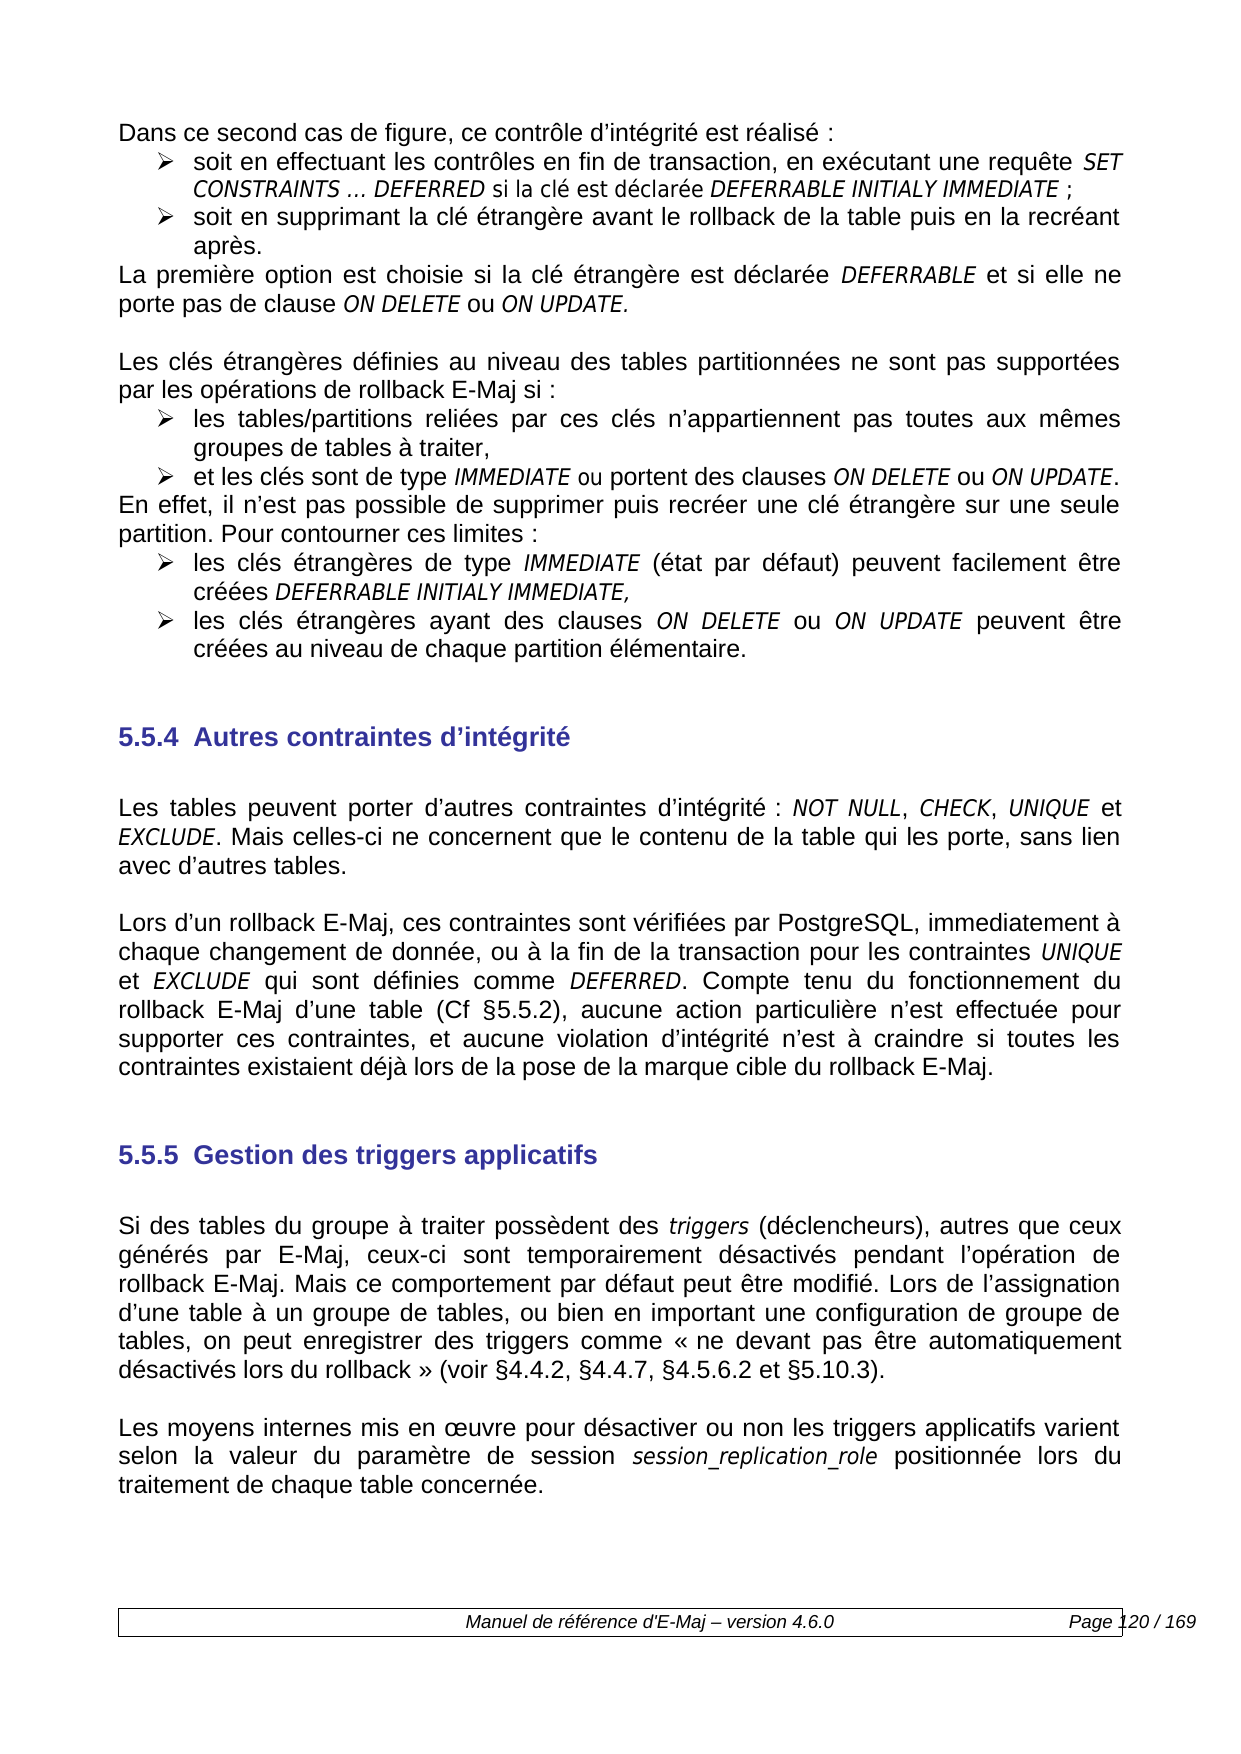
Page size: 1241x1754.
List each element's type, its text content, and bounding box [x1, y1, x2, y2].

list soit en supprimant la clé étrangère avant le rollback de la table puis en la recréant après. [156, 202, 1122, 260]
text La première option est choisie si la clé étrangère est déclarée DEFERRABLE et si elle ne porte pas de clause ON DELETE ou ON UPDATE. [118, 260, 1122, 318]
text Si des tables du groupe à traiter possèdent des triggers (déclencheurs), autres que ceux générés par E-Maj, ceux-ci sont temporairement désactivés pendant l’opération de rollback E-Maj. Mais ce comportement par défaut peut être modifié. Lors de l’assignation d’une table à un groupe de tables, ou bien en important une configuration de groupe de tables, on peut enregistrer des triggers comme « ne devant pas être automatiquement désactivés lors du rollback » (voir §4.4.2, §4.4.7, §4.5.6.2 et §5.10.3). [118, 1211, 1122, 1384]
text Les clés étrangères définies au niveau des tables partitionnées ne sont pas supportées par les opérations de rollback E-Maj si : [118, 346, 1122, 404]
text En effet, il n’est pas possible de supprimer puis recréer une clé étrangère sur une seule partition. Pour contourner ces limites : [118, 490, 1122, 548]
list les clés étrangères ayant des clauses ON DELETE ou ON UPDATE peuvent être créées au niveau de chaque partition élémentaire. [156, 606, 1122, 663]
list et les clés sont de type IMMEDIATE ou portent des clauses ON DELETE ou ON UPDATE. [156, 462, 1122, 490]
text Dans ce second cas de figure, ce contrôle d’intégrité est réalisé : [118, 118, 1122, 147]
list les tables/partitions reliées par ces clés n’appartiennent pas toutes aux mêmes groupes de tables à traiter, [156, 404, 1122, 462]
subtitle Gestion des triggers applicatifs [118, 1139, 1122, 1170]
text Les moyens internes mis en œuvre pour désactiver ou non les triggers applicatifs varient selon la valeur du paramètre de session session_replication_role positionnée lors du traitement de chaque table concernée. [118, 1412, 1122, 1499]
list soit en effectuant les contrôles en fin de transaction, en exécutant une requête SET CONSTRAINTS … DEFERRED si la clé est déclarée DEFERRABLE INITIALY IMMEDIATE ; [156, 147, 1122, 202]
list les clés étrangères de type IMMEDIATE (état par défaut) peuvent facilement être créées DEFERRABLE INITIALY IMMEDIATE, [156, 548, 1122, 606]
text Lors d’un rollback E-Maj, ces contraintes sont vérifiées par PostgreSQL, immediatement à chaque changement de donnée, ou à la fin de la transaction pour les contraintes UNIQUE et EXCLUDE qui sont définies comme DEFERRED. Compte tenu du fonctionnement du rollback E-Maj d’une table (Cf §5.5.2), aucune action particulière n’est effectuée pour supporter ces contraintes, et aucune violation d’intégrité n’est à craindre si toutes les contraintes existaient déjà lors de la pose de la marque cible du rollback E-Maj. [118, 908, 1122, 1081]
subtitle Autres contraintes d’intégrité [118, 721, 1122, 752]
text Les tables peuvent porter d’autres contraintes d’intégrité : NOT NULL, CHECK, UNIQUE et EXCLUDE. Mais celles-ci ne concernent que le contenu de la table qui les porte, sans lien avec d’autres tables. [118, 793, 1122, 880]
